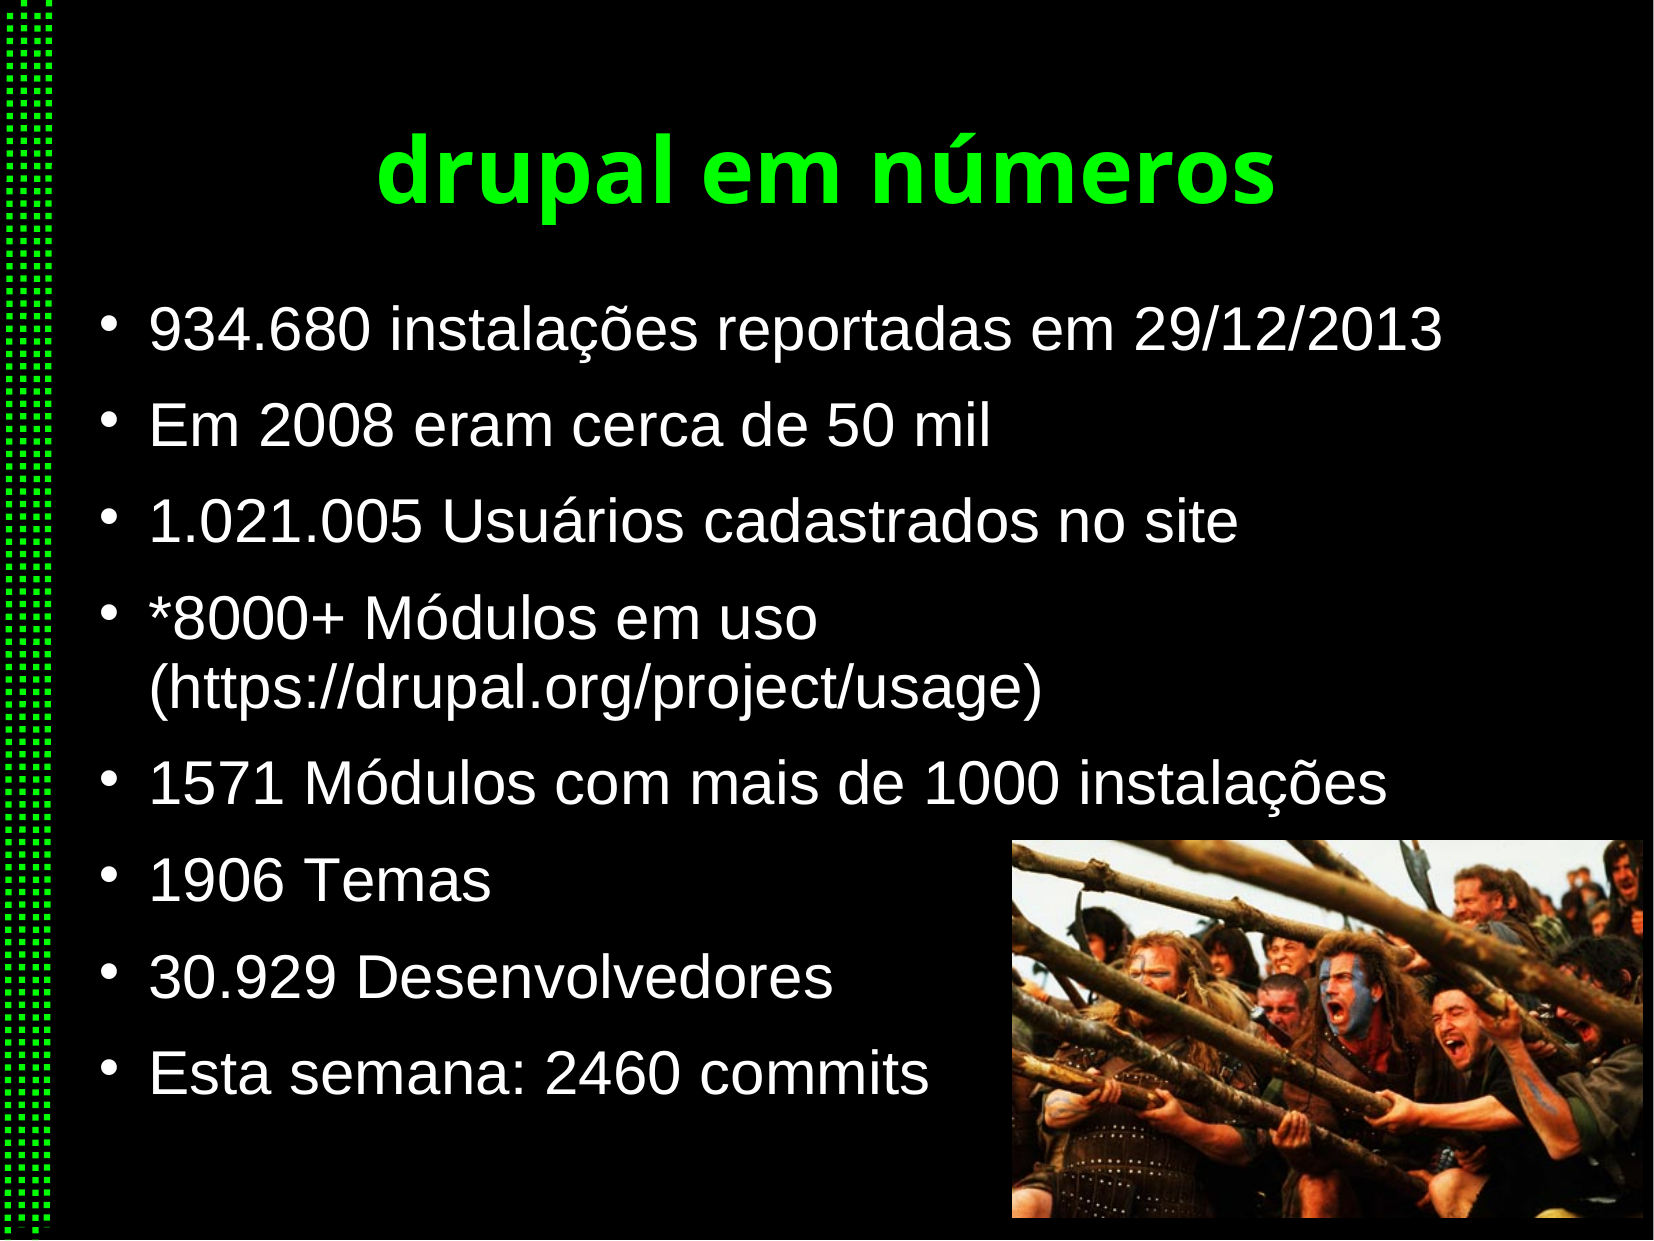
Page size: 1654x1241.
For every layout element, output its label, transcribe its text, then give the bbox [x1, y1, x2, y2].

title drupal em números [82, 49, 1571, 257]
list 934.680 instalações reportadas em 29/12/2013 Em 2008 eram cerca de 50 mil 1.021.005 Usuários cadastrados no site *8000+ Módulos em uso (https://drupal.org/project/usage) 1571 Módulos com mais de 1000 instalações 1906 Temas 30.929 Desenvolvedores Esta semana: 2460 commits [82, 290, 1571, 1109]
picture [1012, 840, 1643, 1218]
